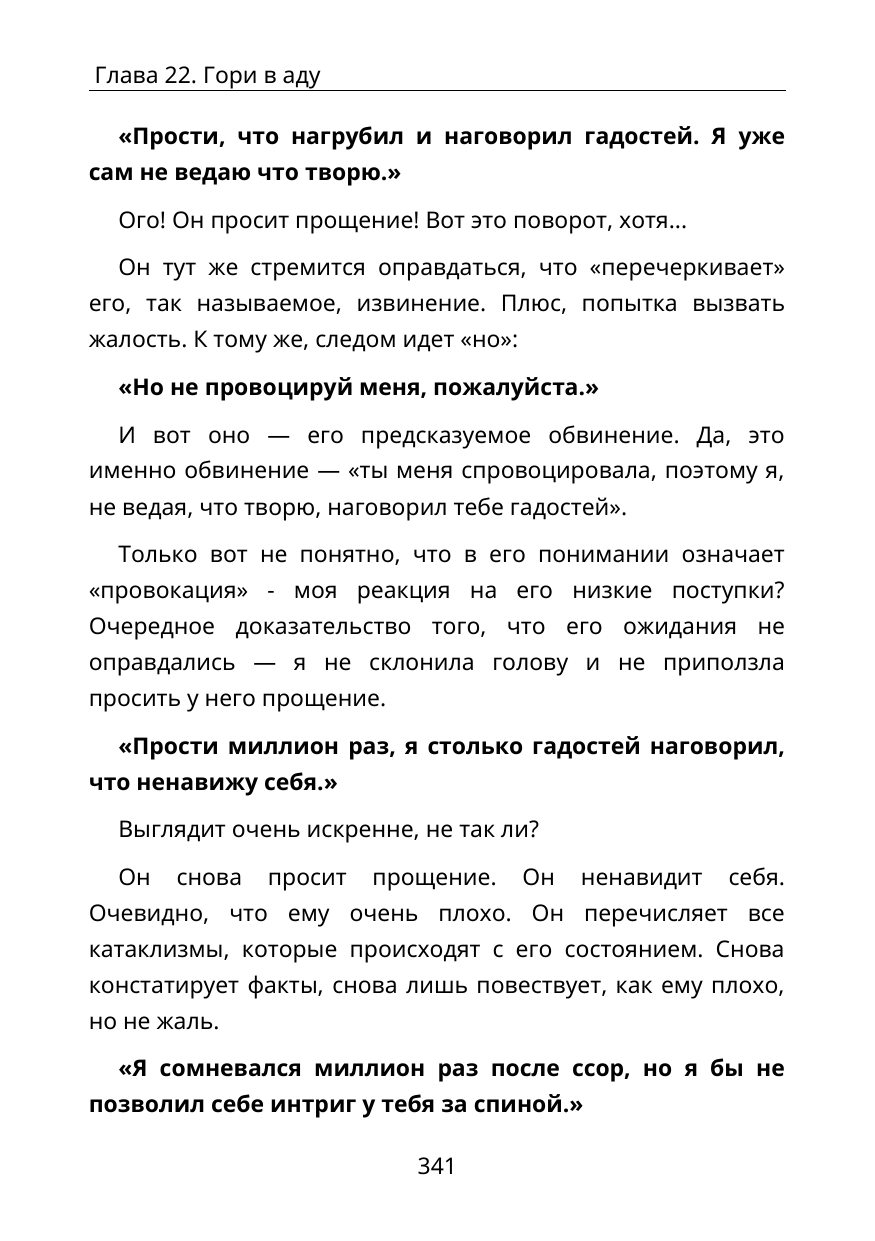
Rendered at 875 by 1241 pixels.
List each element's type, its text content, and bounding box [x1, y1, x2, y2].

text «Я сомневался миллион раз после ссор, но я бы не позволил себе интриг у тебя за спиной.» [88, 1052, 786, 1119]
text Ого! Он просит прощение! Вот это поворот, хотя... [88, 203, 786, 235]
text «Прости, что нагрубил и наговорил гадостей. Я уже сам не ведаю что творю.» [88, 120, 786, 187]
text «Прости миллион раз, я столько гадостей наговорил, что ненавижу себя.» [88, 729, 786, 797]
text Он снова просит прощение. Он ненавидит себя. Очевидно, что ему очень плохо. Он перечисляет все катаклизмы, которые происходят с его состоянием. Снова констатирует факты, снова лишь повествует, как ему плохо, но не жаль. [88, 861, 786, 1036]
text Только вот не понятно, что в его понимании означает «провокация» - моя реакция на его низкие поступки? Очередное доказательство того, что его ожидания не оправдались — я не склонила голову и не приползла просить у него прощение. [88, 538, 786, 713]
text «Но не провоцируй меня, пожалуйста.» [88, 371, 786, 402]
text Выглядит очень искренне, не так ли? [88, 813, 786, 844]
text И вот оно — его предсказуемое обвинение. Да, это именно обвинение — «ты меня спровоцировала, поэтому я, не ведая, что творю, наговорил тебе гадостей». [88, 418, 786, 522]
text Он тут же стремится оправдаться, что «перечеркивает» его, так называемое, извинение. Плюс, попытка вызвать жалость. К тому же, следом идет «но»: [88, 251, 786, 354]
